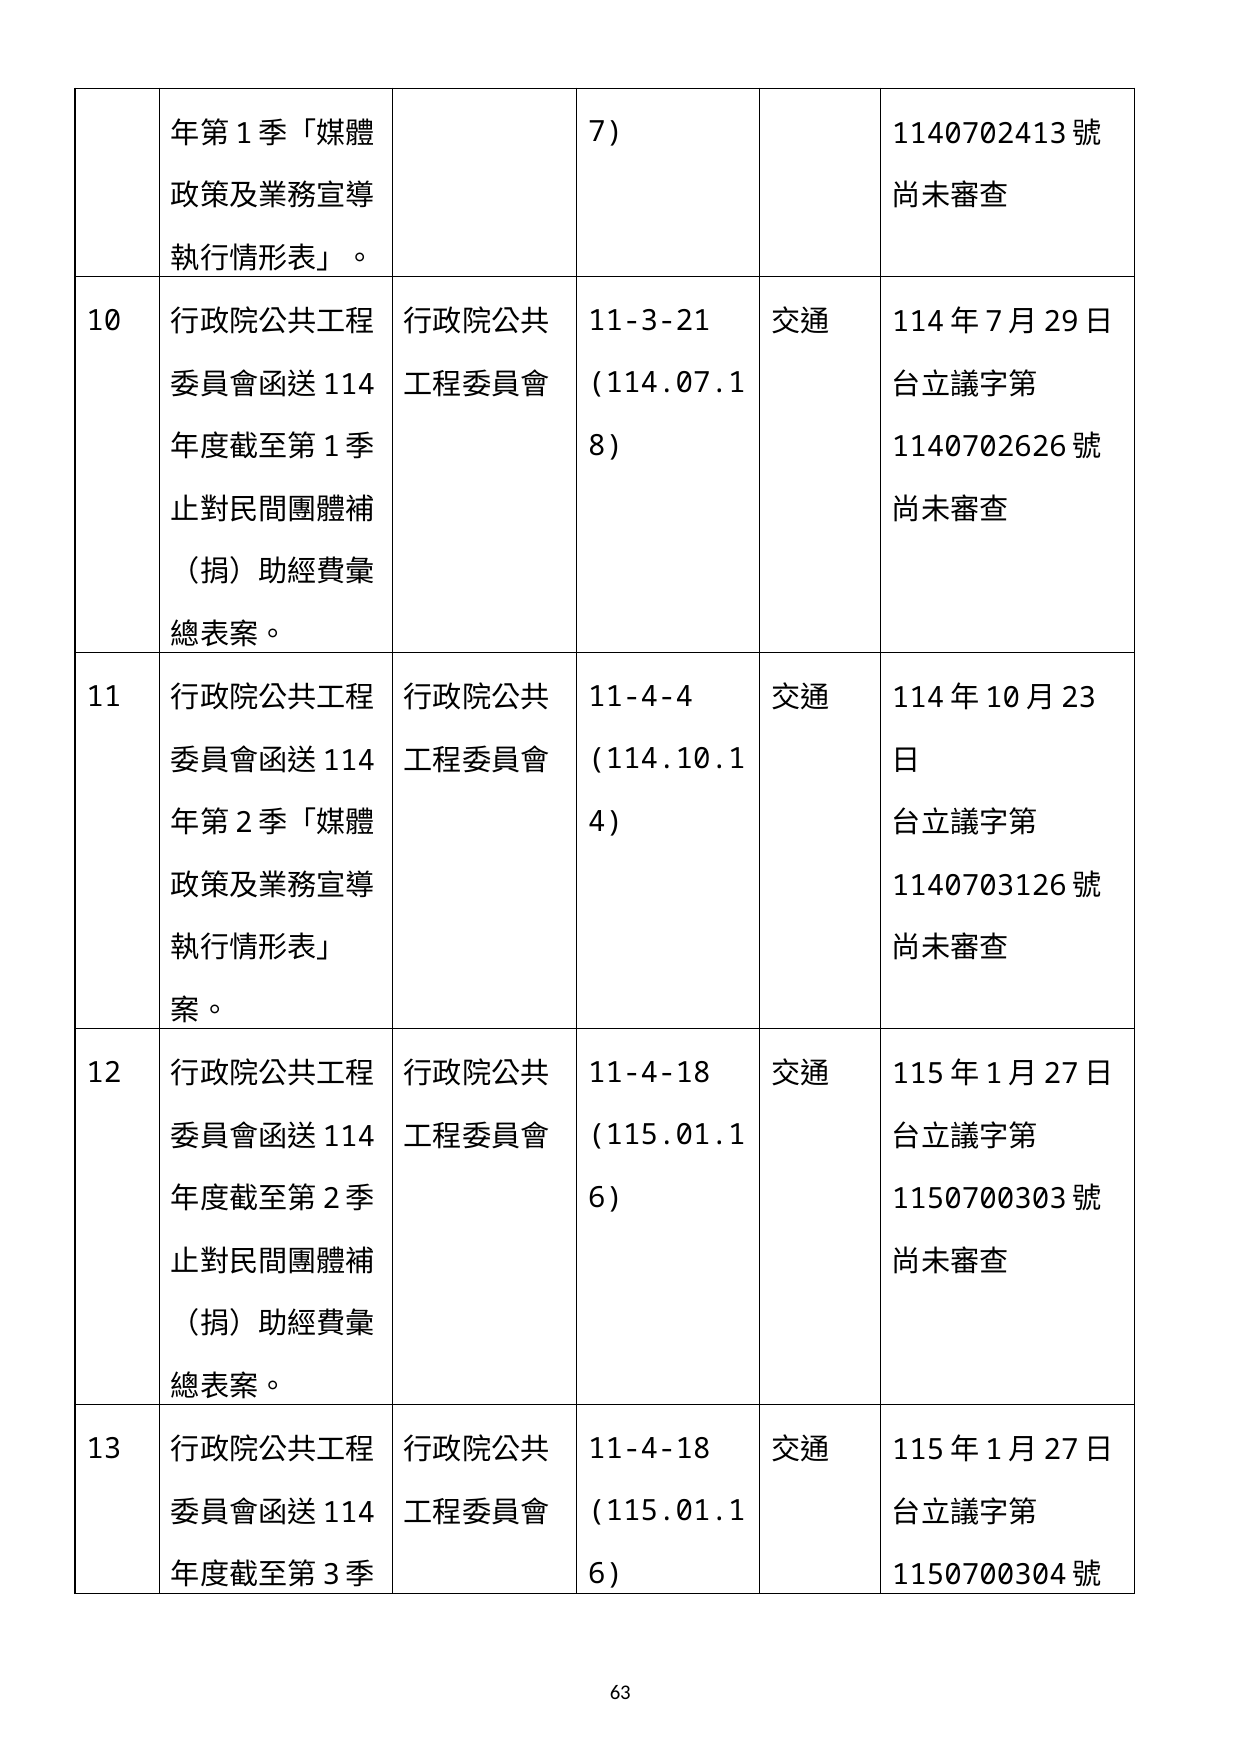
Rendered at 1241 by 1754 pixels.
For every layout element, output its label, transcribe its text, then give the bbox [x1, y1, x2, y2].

table_cell 年第1季「媒體政策及業務宣導執行情形表」。 [160, 89, 392, 276]
table_cell 行政院公共工程委員會函送114年度截至第2季止對民間團體補（捐）助經費彙總表案。 [160, 1029, 392, 1404]
table_cell 7) [577, 89, 759, 276]
table_cell 交通 [760, 1029, 880, 1404]
table_cell [760, 89, 880, 276]
table_cell 11-4-18 (115.01.16) [577, 1405, 759, 1593]
table_cell 行政院公共工程委員會 [393, 277, 576, 652]
table_cell 交通 [760, 1405, 880, 1593]
table_cell 行政院公共工程委員會 [393, 1029, 576, 1404]
table_cell 行政院公共工程委員會 [393, 1405, 576, 1593]
table_cell 115年1月27日 台立議字第1150700303號 尚未審查 [881, 1029, 1134, 1404]
table_cell 交通 [760, 653, 880, 1028]
table_cell 行政院公共工程委員會 [393, 653, 576, 1028]
table_cell 交通 [760, 277, 880, 652]
table_cell 114年7月29日 台立議字第1140702626號 尚未審查 [881, 277, 1134, 652]
table_cell 13 [76, 1405, 159, 1593]
table_cell 114年10月23日 台立議字第1140703126號 尚未審查 [881, 653, 1134, 1028]
table_cell 115年1月27日 台立議字第1150700304號 [881, 1405, 1134, 1593]
table_cell 11-4-18 (115.01.16) [577, 1029, 759, 1404]
table_cell 行政院公共工程委員會函送114年度截至第1季止對民間團體補（捐）助經費彙總表案。 [160, 277, 392, 652]
table_cell 11-4-4 (114.10.14) [577, 653, 759, 1028]
table_cell 1140702413號 尚未審查 [881, 89, 1134, 276]
table_cell 11-3-21 (114.07.18) [577, 277, 759, 652]
table_cell 11 [76, 653, 159, 1028]
table_cell 行政院公共工程委員會函送114年第2季「媒體政策及業務宣導執行情形表」案。 [160, 653, 392, 1028]
table_cell 10 [76, 277, 159, 652]
table_cell 12 [76, 1029, 159, 1404]
table_cell [76, 89, 159, 276]
table_cell 行政院公共工程委員會函送114年度截至第3季 [160, 1405, 392, 1593]
table_cell [393, 89, 576, 276]
